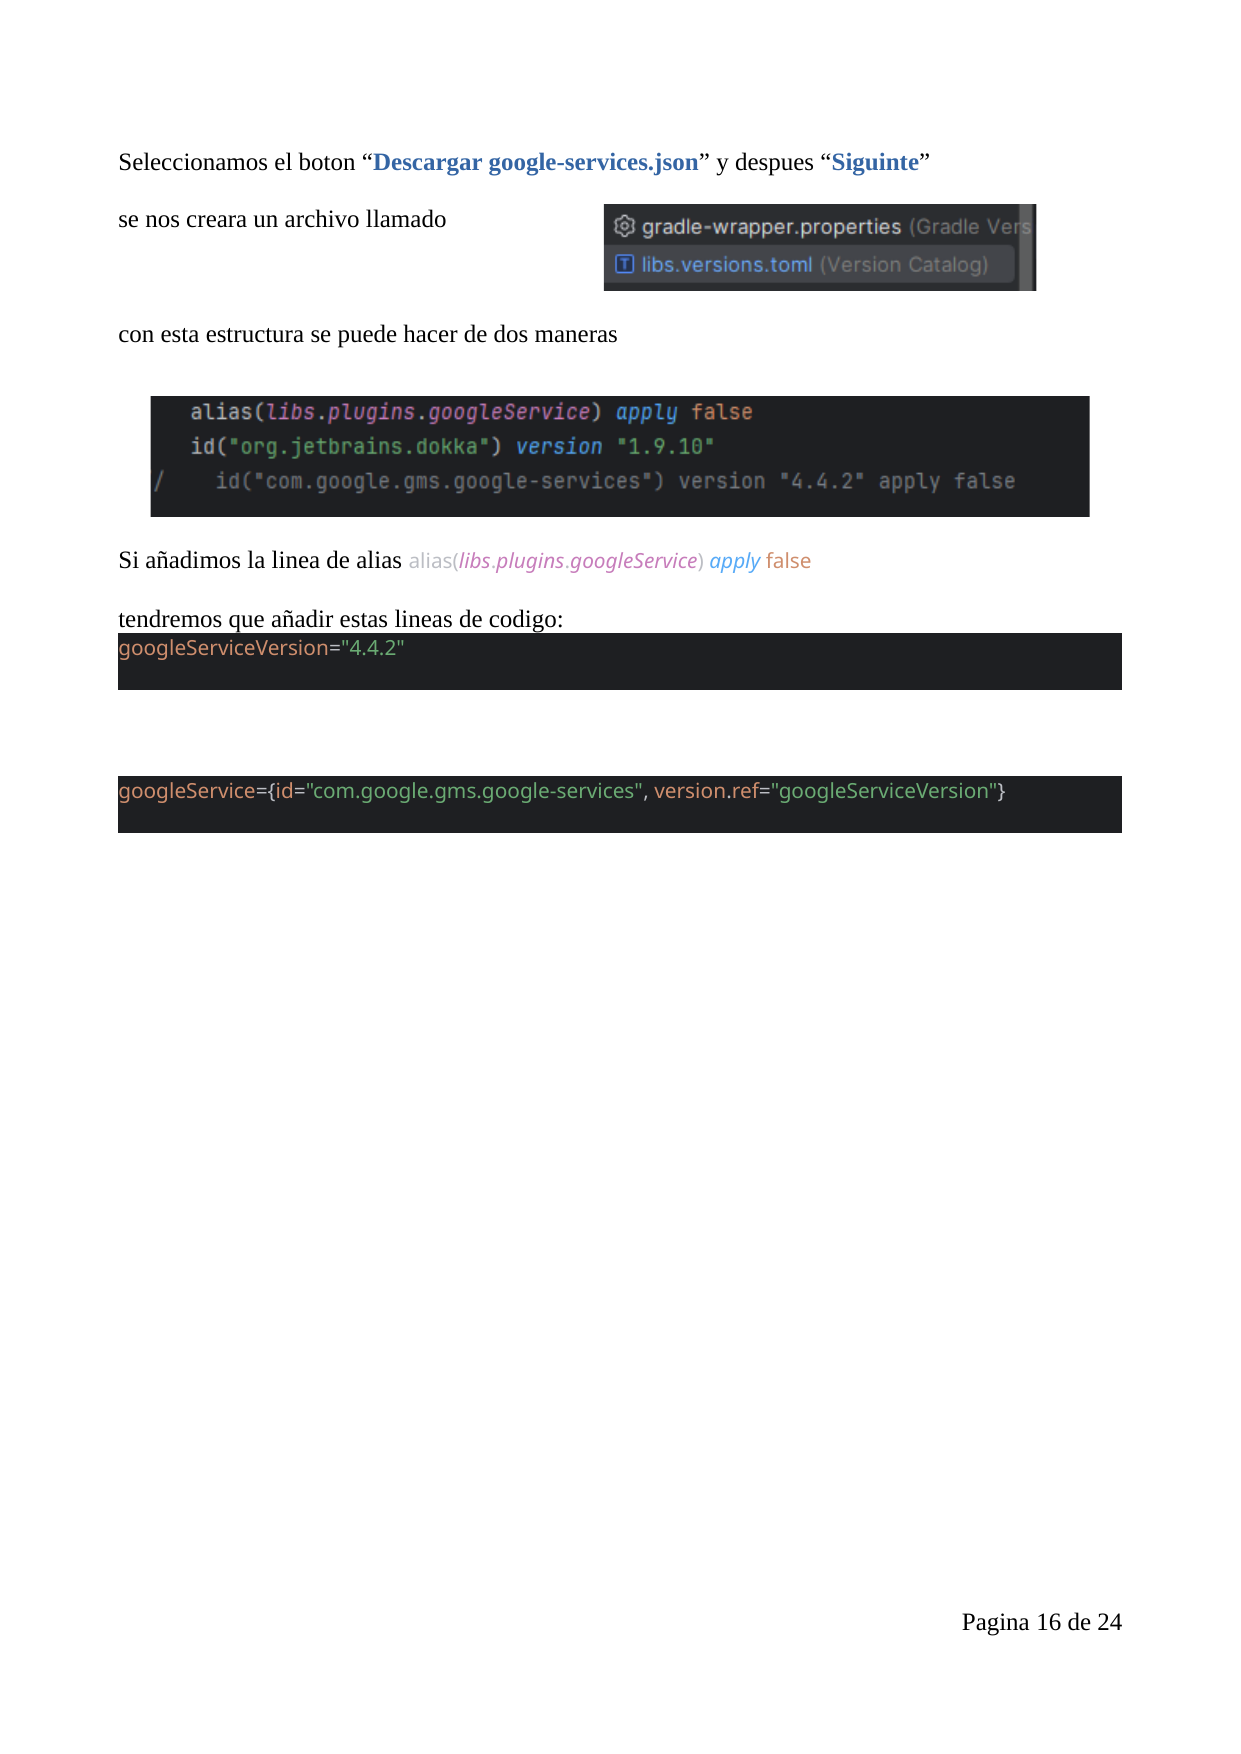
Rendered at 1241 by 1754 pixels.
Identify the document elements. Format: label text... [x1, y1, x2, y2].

text Si añadimos la linea de alias alias(libs.plugins.googleService) apply false [118, 546, 1122, 604]
picture [150, 396, 1090, 517]
text se nos creara un archivo llamado [118, 204, 603, 233]
text Seleccionamos el boton “Descargar google-services.json” y despues “Siguinte” [118, 147, 1122, 176]
text googleServiceVersion="4.4.2" [118, 633, 1122, 690]
text tendremos que añadir estas lineas de codigo: [118, 604, 1122, 633]
picture [603, 204, 1037, 291]
text googleService={id="com.google.gms.google-services", version.ref="googleServiceVersion"} [118, 776, 1122, 833]
text [1037, 204, 1122, 233]
text con esta estructura se puede hacer de dos maneras [118, 319, 1122, 348]
